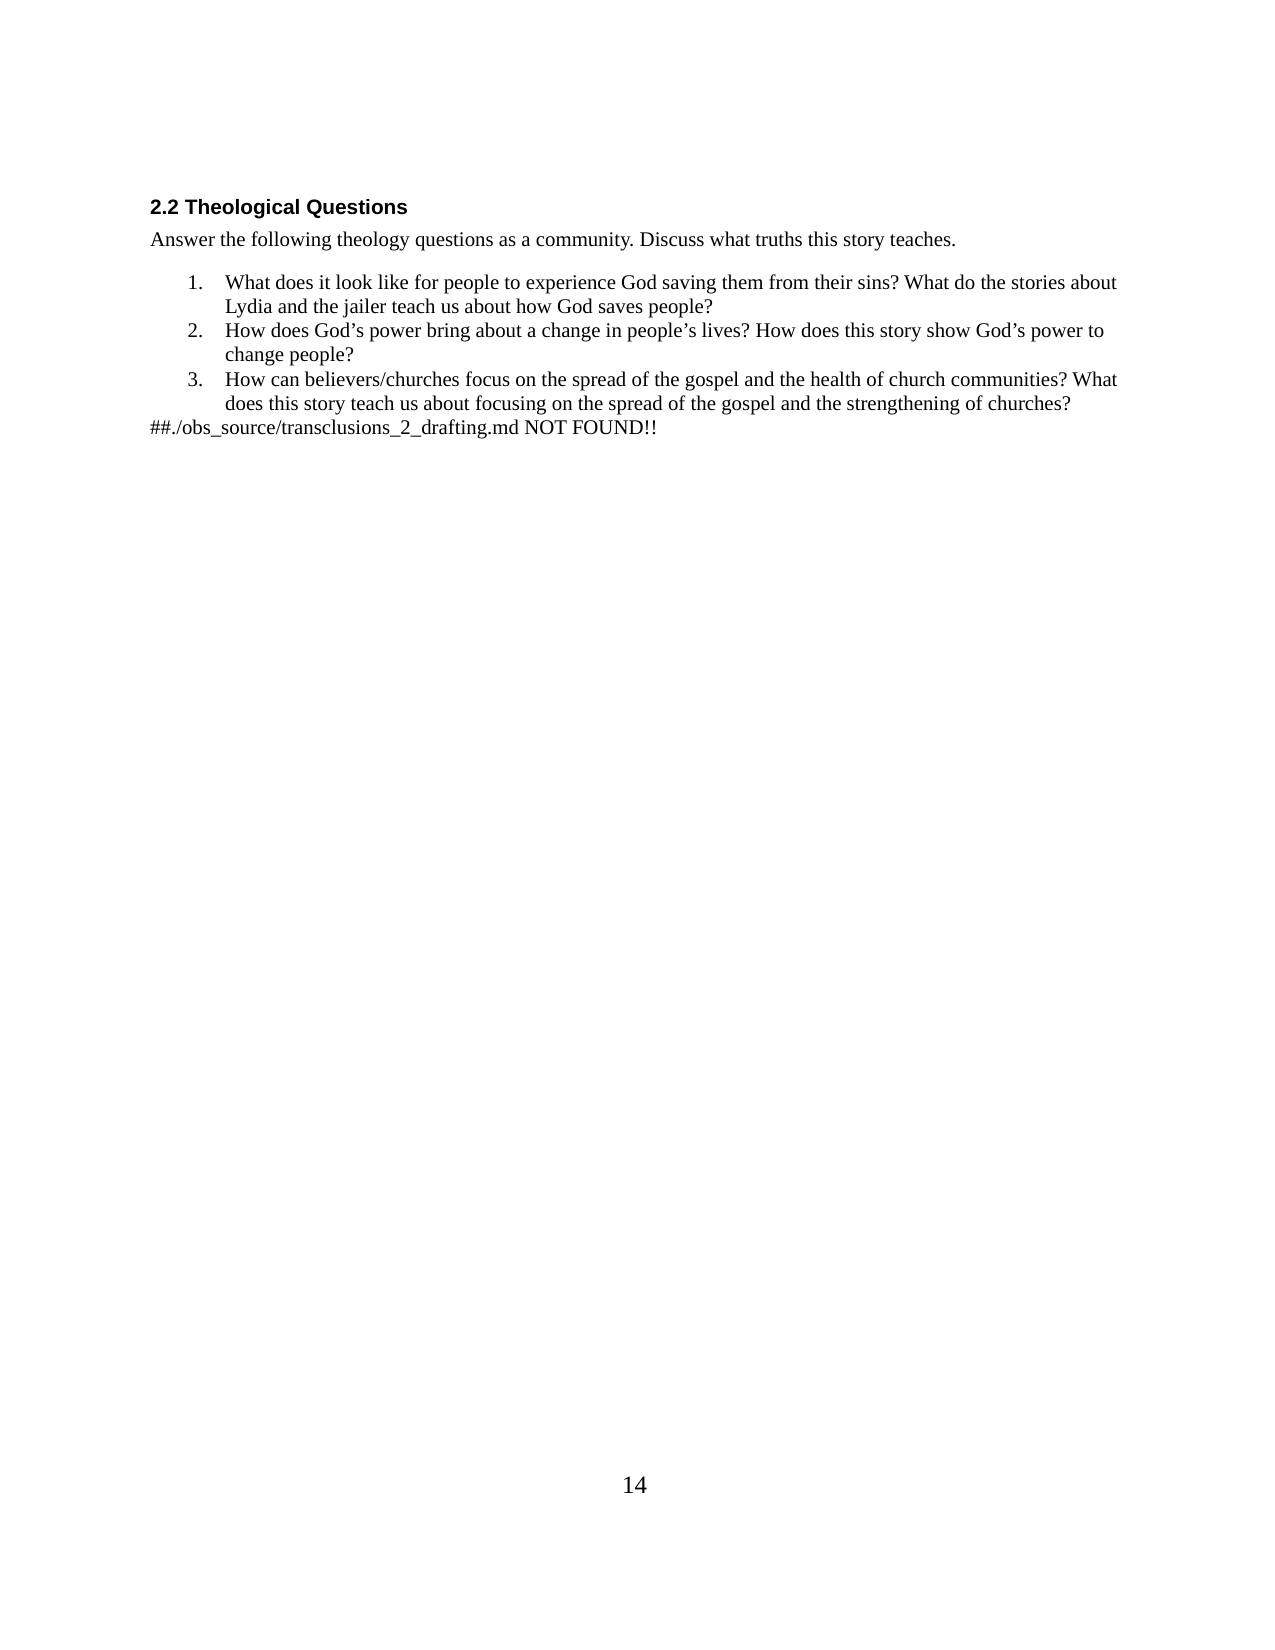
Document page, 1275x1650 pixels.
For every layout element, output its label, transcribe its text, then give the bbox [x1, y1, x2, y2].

list What does it look like for people to experience God saving them from their sins? What do the stories about Lydia and the jailer teach us about how God saves people? [187, 270, 1125, 318]
subtitle 2.2 Theological Questions [150, 195, 1125, 219]
text Answer the following theology questions as a community. Discuss what truths this story teaches. [150, 227, 1125, 251]
text ##./obs_source/transclusions_2_drafting.md NOT FOUND!! [150, 414, 1125, 439]
list How can believers/churches focus on the spread of the gospel and the health of church communities? What does this story teach us about focusing on the spread of the gospel and the strengthening of churches? [187, 366, 1125, 414]
list How does God’s power bring about a change in people’s lives? How does this story show God’s power to change people? [187, 318, 1125, 366]
